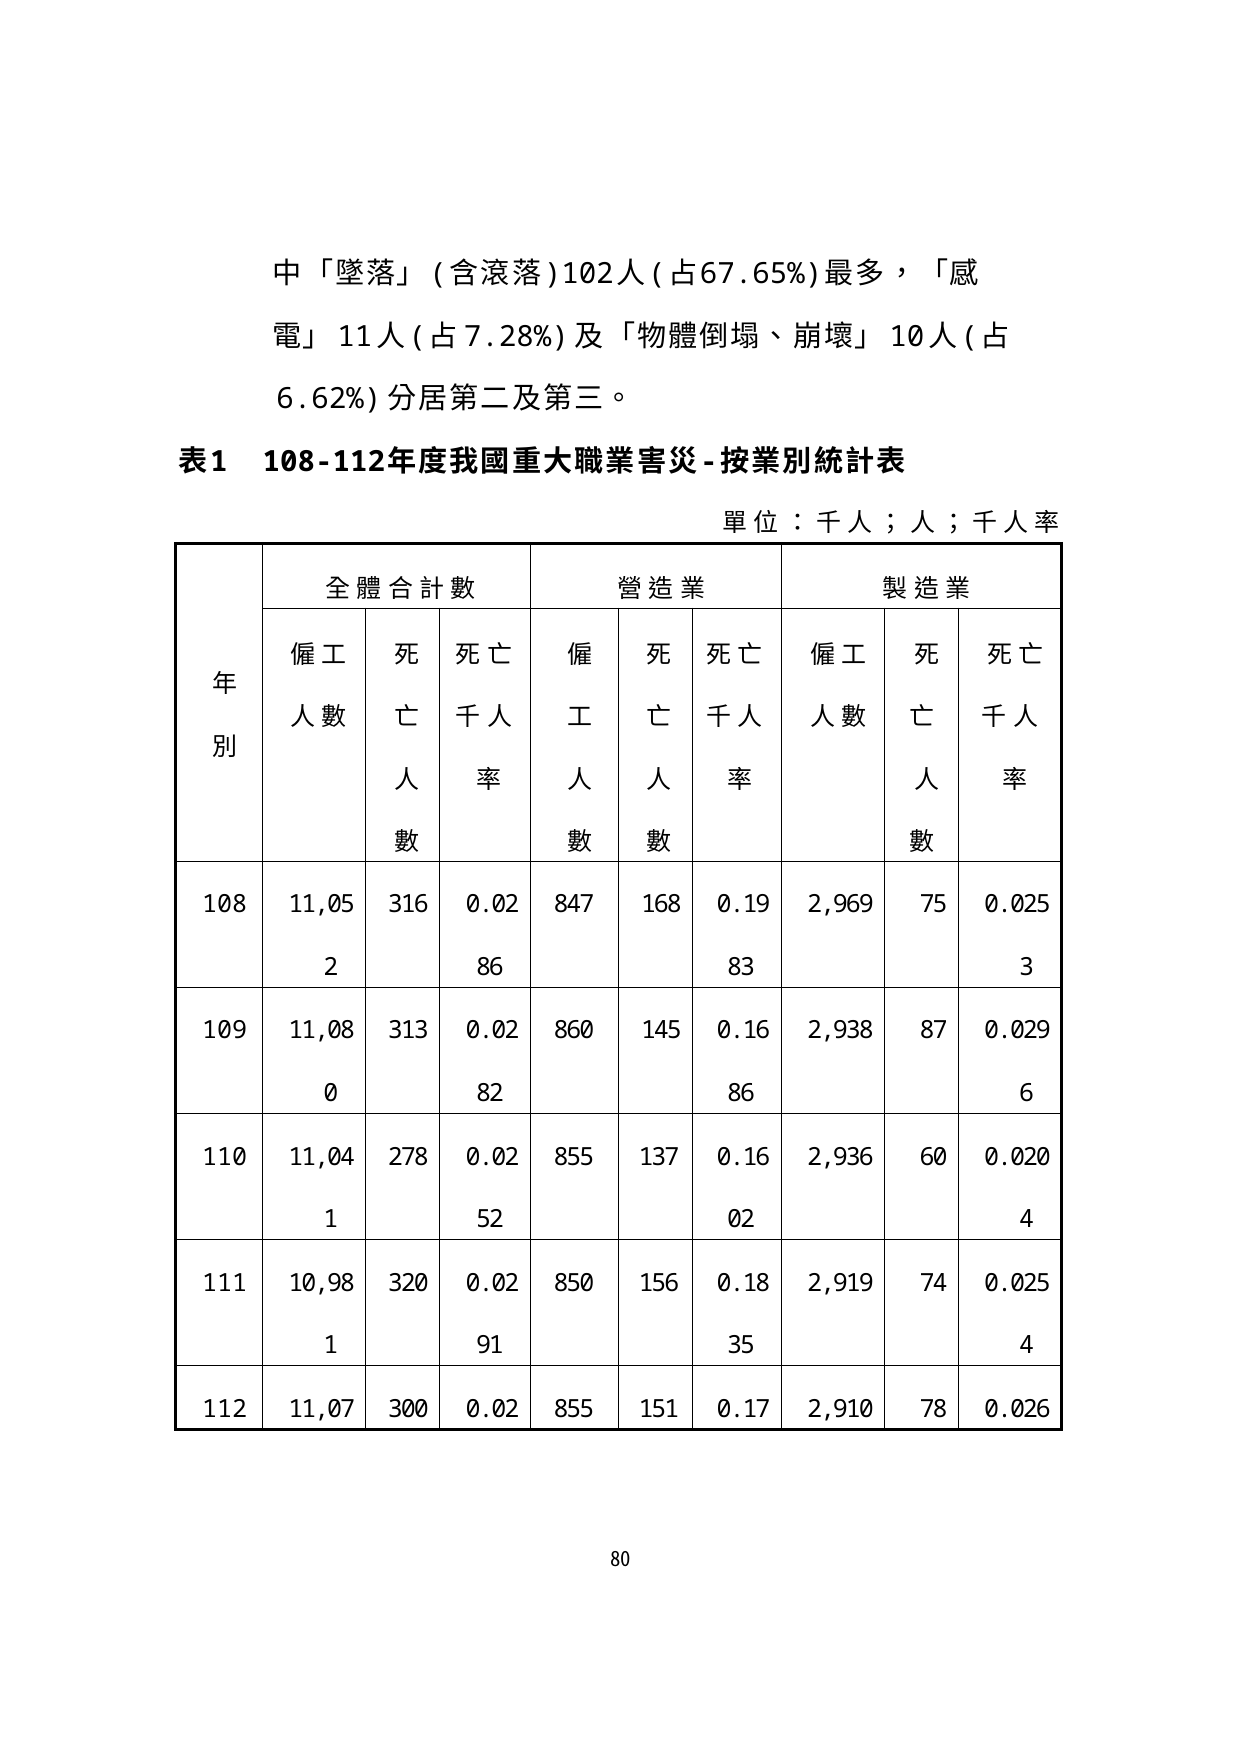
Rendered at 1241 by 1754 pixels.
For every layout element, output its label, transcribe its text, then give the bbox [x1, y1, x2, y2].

table_cell 151 [619, 1366, 692, 1428]
table_cell 300 [366, 1366, 439, 1428]
table_cell 死亡 人數 [619, 609, 692, 861]
table_cell 860 [531, 988, 618, 1113]
table_cell 死亡 人數 [885, 609, 958, 861]
table_cell 0.0286 [440, 862, 530, 987]
table_cell 74 [885, 1240, 958, 1365]
table_cell 死亡 千人率 [959, 609, 1060, 861]
table_cell 0.1686 [693, 988, 781, 1113]
table_cell 855 [531, 1114, 618, 1239]
table_cell 0.0204 [959, 1114, 1060, 1239]
table_header 全體合計數 [263, 545, 530, 607]
table_cell 168 [619, 862, 692, 987]
table_cell 145 [619, 988, 692, 1113]
table_cell 316 [366, 862, 439, 987]
table_cell 78 [885, 1366, 958, 1428]
table_cell 137 [619, 1114, 692, 1239]
table_cell 11,052 [263, 862, 365, 987]
table_cell 0.0296 [959, 988, 1060, 1113]
table_cell 110 [177, 1114, 262, 1239]
table_cell 11,041 [263, 1114, 365, 1239]
table_cell 0.02 [440, 1366, 530, 1428]
table_cell 2,936 [782, 1114, 884, 1239]
table_cell 0.0282 [440, 988, 530, 1113]
table_cell 0.1602 [693, 1114, 781, 1239]
table_cell 2,910 [782, 1366, 884, 1428]
table_cell 2,919 [782, 1240, 884, 1365]
table_cell 死亡 千人率 [440, 609, 530, 861]
table_cell 0.0291 [440, 1240, 530, 1365]
table_cell 僱工 人數 [263, 609, 365, 861]
text 表1 108-112年度我國重大職業害災-按業別統計表 [177, 417, 1063, 479]
table_cell 11,080 [263, 988, 365, 1113]
table_cell 60 [885, 1114, 958, 1239]
table_cell 855 [531, 1366, 618, 1428]
table_cell 2,969 [782, 862, 884, 987]
table_cell 109 [177, 988, 262, 1113]
table_cell 0.1983 [693, 862, 781, 987]
table_cell 僱工 人數 [782, 609, 884, 861]
table_cell 156 [619, 1240, 692, 1365]
table_cell 2,938 [782, 988, 884, 1113]
table_cell 850 [531, 1240, 618, 1365]
table_header 年別 [177, 545, 262, 861]
table_cell 0.17 [693, 1366, 781, 1428]
text 中「墜落」(含滾落)102人(占67.65%)最多，「感電」11人(占7.28%)及「物體倒塌、崩壞」10人(占6.62%)分居第二及第三。 [266, 229, 1063, 417]
table_cell 0.0254 [959, 1240, 1060, 1365]
table_header 製造業 [782, 545, 1060, 607]
table_cell 0.026 [959, 1366, 1060, 1428]
table_cell 10,981 [263, 1240, 365, 1365]
table_cell 111 [177, 1240, 262, 1365]
table_cell 僱工 人數 [531, 609, 618, 861]
table_cell 0.0252 [440, 1114, 530, 1239]
table_cell 112 [177, 1366, 262, 1428]
table_cell 死亡 千人率 [693, 609, 781, 861]
table_cell 278 [366, 1114, 439, 1239]
table_cell 847 [531, 862, 618, 987]
table_cell 75 [885, 862, 958, 987]
table_cell 87 [885, 988, 958, 1113]
table_cell 320 [366, 1240, 439, 1365]
table_cell 313 [366, 988, 439, 1113]
table_cell 108 [177, 862, 262, 987]
table_header 營造業 [531, 545, 781, 607]
text 單位：千人；人；千人率 [179, 479, 1063, 542]
table_cell 死亡 人數 [366, 609, 439, 861]
table_cell 0.0253 [959, 862, 1060, 987]
table_cell 0.1835 [693, 1240, 781, 1365]
table_cell 11,07 [263, 1366, 365, 1428]
